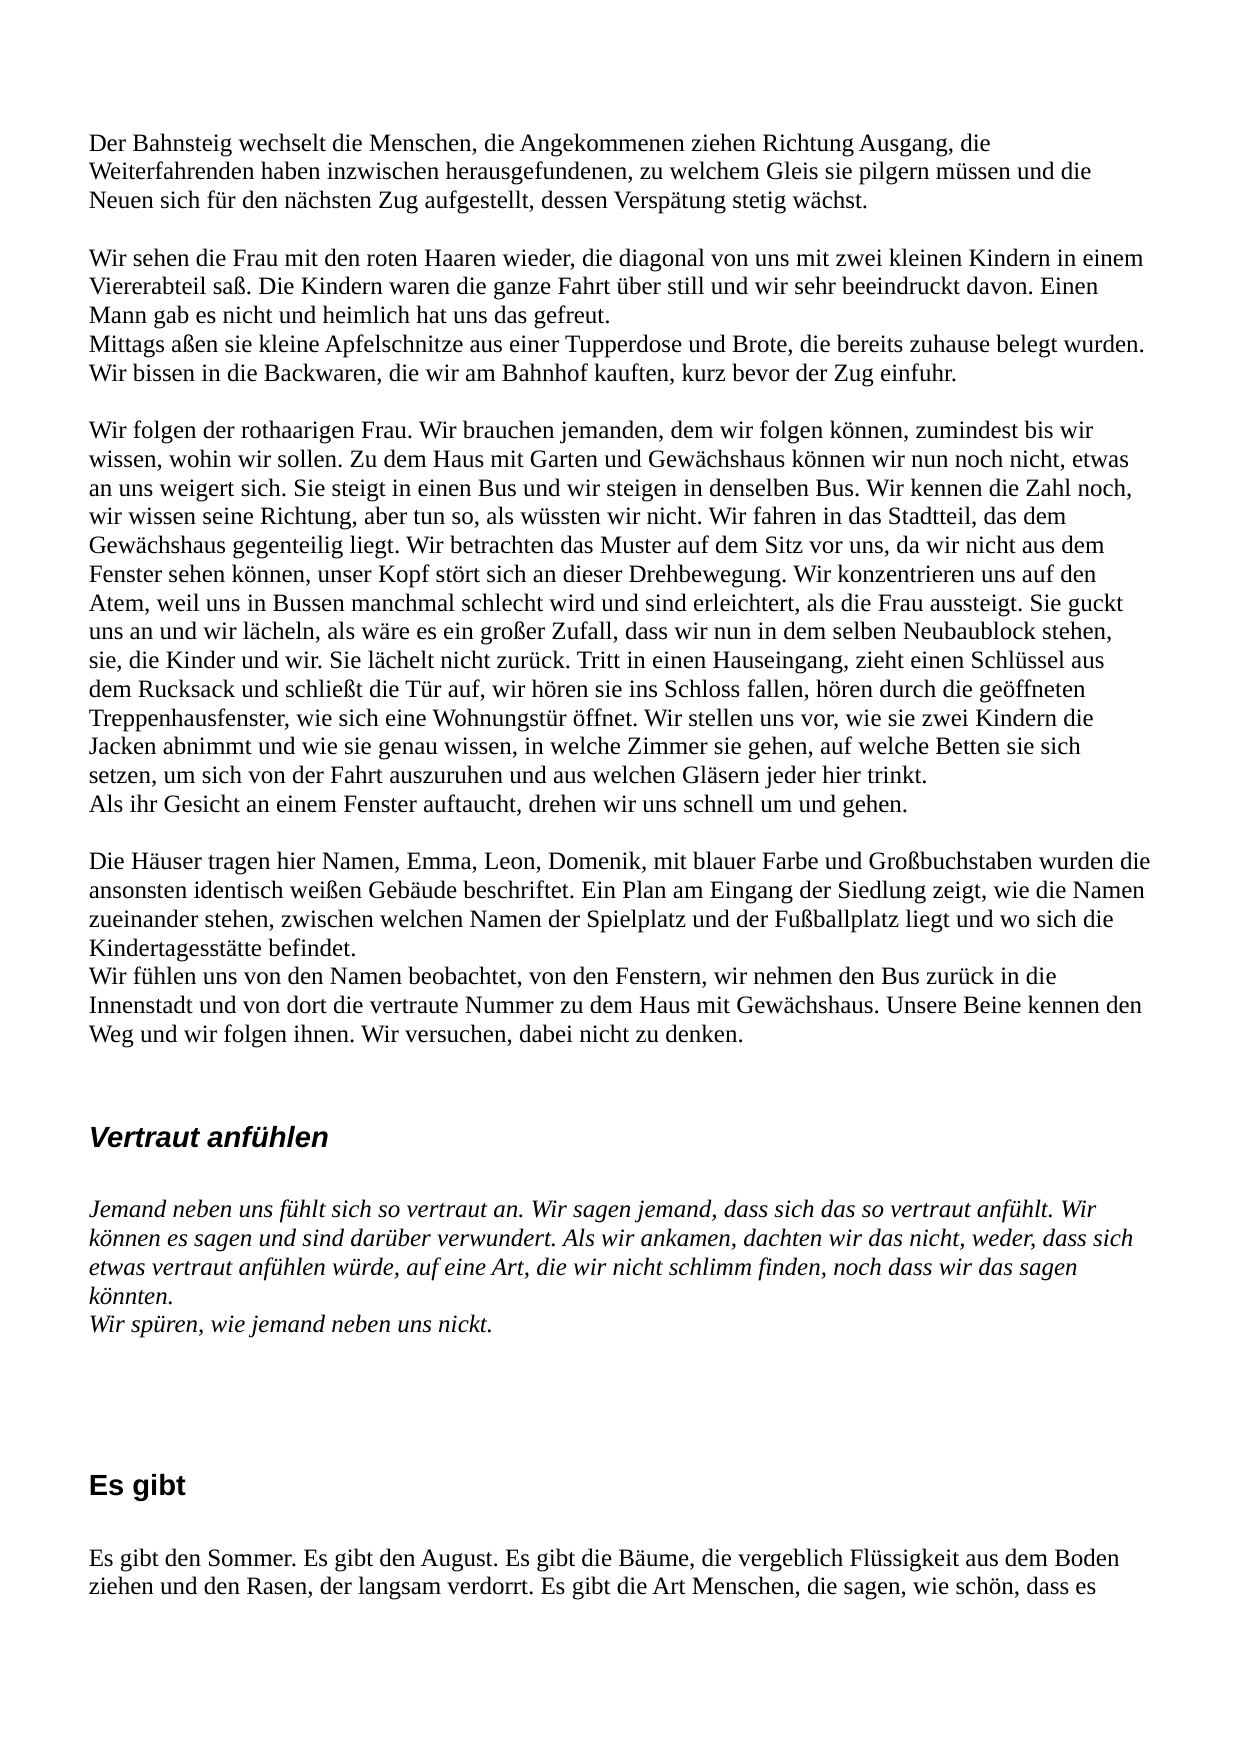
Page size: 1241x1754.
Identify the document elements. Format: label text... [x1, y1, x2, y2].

text Jemand neben uns fühlt sich so vertraut an. Wir sagen jemand, dass sich das so vertraut anfühlt. Wir können es sagen und sind darüber verwundert. Als wir ankamen, dachten wir das nicht, weder, dass sich etwas vertraut anfühlen würde, auf eine Art, die wir nicht schlimm finden, noch dass wir das sagen könnten. [88, 1194, 1151, 1309]
subtitle Vertraut anfühlen [88, 1120, 1151, 1153]
text Mittags aßen sie kleine Apfelschnitze aus einer Tupperdose und Brote, die bereits zuhause belegt wurden. Wir bissen in die Backwaren, die wir am Bahnhof kauften, kurz bevor der Zug einfuhr. [88, 329, 1151, 386]
text Als ihr Gesicht an einem Fenster auftaucht, drehen wir uns schnell um und gehen. [88, 789, 1151, 818]
text Wir fühlen uns von den Namen beobachtet, von den Fenstern, wir nehmen den Bus zurück in die Innenstadt und von dort die vertraute Nummer zu dem Haus mit Gewächshaus. Unsere Beine kennen den Weg und wir folgen ihnen. Wir versuchen, dabei nicht zu denken. [88, 961, 1151, 1048]
subtitle Es gibt [88, 1468, 1151, 1501]
text Die Häuser tragen hier Namen, Emma, Leon, Domenik, mit blauer Farbe und Großbuchstaben wurden die ansonsten identisch weißen Gebäude beschriftet. Ein Plan am Eingang der Siedlung zeigt, wie die Namen zueinander stehen, zwischen welchen Namen der Spielplatz und der Fußballplatz liegt und wo sich die Kindertagesstätte befindet. [88, 846, 1151, 961]
text Der Bahnsteig wechselt die Menschen, die Angekommenen ziehen Richtung Ausgang, die Weiterfahrenden haben inzwischen herausgefundenen, zu welchem Gleis sie pilgern müssen und die Neuen sich für den nächsten Zug aufgestellt, dessen Verspätung stetig wächst. [88, 128, 1151, 214]
text Wir spüren, wie jemand neben uns nickt. [88, 1309, 1151, 1338]
text Es gibt den Sommer. Es gibt den August. Es gibt die Bäume, die vergeblich Flüssigkeit aus dem Boden ziehen und den Rasen, der langsam verdorrt. Es gibt die Art Menschen, die sagen, wie schön, dass es [88, 1543, 1151, 1600]
text Wir sehen die Frau mit den roten Haaren wieder, die diagonal von uns mit zwei kleinen Kindern in einem Viererabteil saß. Die Kindern waren die ganze Fahrt über still und wir sehr beeindruckt davon. Einen Mann gab es nicht und heimlich hat uns das gefreut. [88, 243, 1151, 329]
text Wir folgen der rothaarigen Frau. Wir brauchen jemanden, dem wir folgen können, zumindest bis wir wissen, wohin wir sollen. Zu dem Haus mit Garten und Gewächshaus können wir nun noch nicht, etwas an uns weigert sich. Sie steigt in einen Bus und wir steigen in denselben Bus. Wir kennen die Zahl noch, wir wissen seine Richtung, aber tun so, als wüssten wir nicht. Wir fahren in das Stadtteil, das dem Gewächshaus gegenteilig liegt. Wir betrachten das Muster auf dem Sitz vor uns, da wir nicht aus dem Fenster sehen können, unser Kopf stört sich an dieser Drehbewegung. Wir konzentrieren uns auf den Atem, weil uns in Bussen manchmal schlecht wird und sind erleichtert, als die Frau aussteigt. Sie guckt uns an und wir lächeln, als wäre es ein großer Zufall, dass wir nun in dem selben Neubaublock stehen, sie, die Kinder und wir. Sie lächelt nicht zurück. Tritt in einen Hauseingang, zieht einen Schlüssel aus dem Rucksack und schließt die Tür auf, wir hören sie ins Schloss fallen, hören durch die geöffneten Treppenhausfenster, wie sich eine Wohnungstür öffnet. Wir stellen uns vor, wie sie zwei Kindern die Jacken abnimmt und wie sie genau wissen, in welche Zimmer sie gehen, auf welche Betten sie sich setzen, um sich von der Fahrt auszuruhen und aus welchen Gläsern jeder hier trinkt. [88, 415, 1151, 789]
